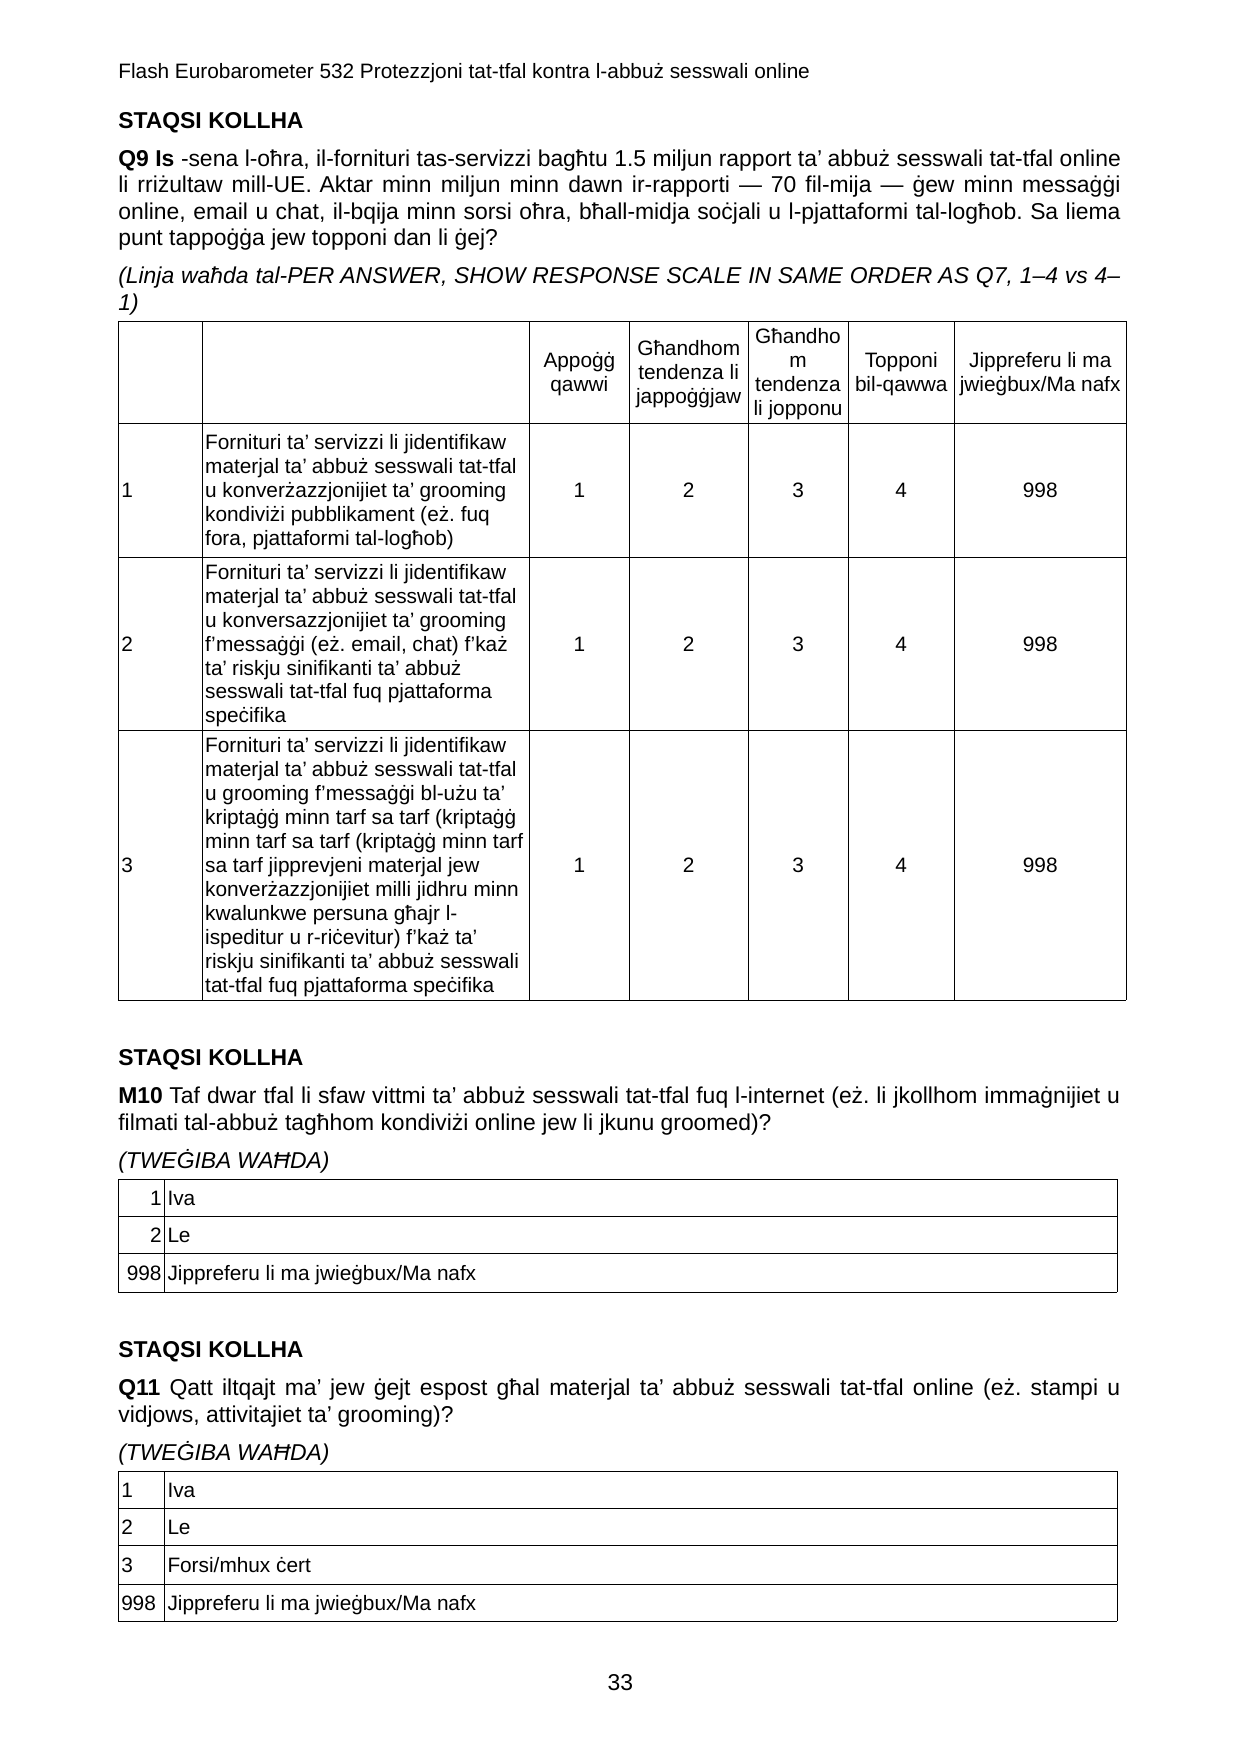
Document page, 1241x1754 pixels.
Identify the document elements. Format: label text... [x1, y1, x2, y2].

table_cell Fornituri ta’ servizzi li jidentifikaw materjal ta’ abbuż sesswali tat-tfal u grooming f’messaġġi bl-użu ta’ kriptaġġ minn tarf sa tarf (kriptaġġ minn tarf sa tarf (kriptaġġ minn tarf sa tarf jipprevjeni materjal jew konverżazzjonijiet milli jidhru minn kwalunkwe persuna għajr l-ispeditur u r-riċevitur) f’każ ta’ riskju sinifikanti ta’ abbuż sesswali tat-tfal fuq pjattaforma speċifika [203, 731, 529, 1000]
text Q9 Is -sena l-oħra, il-fornituri tas-servizzi bagħtu 1.5 miljun rapport ta’ abbuż sesswali tat-tfal online li rriżultaw mill-UE. Aktar minn miljun minn dawn ir-rapporti — 70 fil-mija — ġew minn messaġġi online, email u chat, il-bqija minn sorsi oħra, bħall-midja soċjali u l-pjattaformi tal-logħob. Sa liema punt tappoġġa jew topponi dan li ġej? [118, 145, 1122, 250]
table_cell Fornituri ta’ servizzi li jidentifikaw materjal ta’ abbuż sesswali tat-tfal u konversazzjonijiet ta’ grooming f’messaġġi (eż. email, chat) f’każ ta’ riskju sinifikanti ta’ abbuż sesswali tat-tfal fuq pjattaforma speċifika [203, 558, 529, 730]
table_header Jippreferu li ma jwieġbux/Ma nafx [955, 322, 1126, 423]
text STAQSI KOLLHA [118, 1044, 1122, 1070]
table_cell 998 [119, 1254, 164, 1292]
text (TWEĠIBA WAĦDA) [118, 1147, 1122, 1173]
table_cell 2 [630, 558, 748, 730]
table_cell 4 [849, 424, 954, 557]
table_header 1 [119, 1472, 164, 1508]
table_header [119, 322, 202, 423]
table_cell 998 [955, 424, 1126, 557]
table_header Iva [165, 1472, 1117, 1508]
table_cell 3 [749, 424, 848, 557]
table_cell 1 [530, 558, 629, 730]
text (Linja waħda tal-PER ANSWER, SHOW RESPONSE SCALE IN SAME ORDER AS Q7, 1–4 vs 4–1) [118, 262, 1122, 315]
table_cell 1 [530, 424, 629, 557]
table_header Għandhom tendenza li jappoġġjaw [630, 322, 748, 423]
text STAQSI KOLLHA [118, 107, 1122, 133]
table_header Topponi bil-qawwa [849, 322, 954, 423]
table_cell 3 [119, 1546, 164, 1584]
text Q11 Qatt iltqajt ma’ jew ġejt espost għal materjal ta’ abbuż sesswali tat-tfal online (eż. stampi u vidjows, attivitajiet ta’ grooming)? [118, 1374, 1122, 1427]
table_cell 2 [630, 424, 748, 557]
text STAQSI KOLLHA [118, 1336, 1122, 1362]
table_cell 998 [955, 731, 1126, 1000]
table_cell 998 [119, 1585, 164, 1621]
table_cell 998 [955, 558, 1126, 730]
table_cell Forsi/mhux ċert [165, 1546, 1117, 1584]
table_cell Le [165, 1217, 1117, 1253]
table_cell 1 [119, 424, 202, 557]
table_cell Fornituri ta’ servizzi li jidentifikaw materjal ta’ abbuż sesswali tat-tfal u konverżazzjonijiet ta’ grooming kondiviżi pubblikament (eż. fuq fora, pjattaformi tal-logħob) [203, 424, 529, 557]
text (TWEĠIBA WAĦDA) [118, 1439, 1122, 1465]
table_cell Jippreferu li ma jwieġbux/Ma nafx [165, 1585, 1117, 1621]
table_cell 4 [849, 558, 954, 730]
table_cell Jippreferu li ma jwieġbux/Ma nafx [165, 1254, 1117, 1292]
table_cell 3 [749, 731, 848, 1000]
table_cell 4 [849, 731, 954, 1000]
table_cell Le [165, 1509, 1117, 1545]
table_header Għandhom tendenza li jopponu [749, 322, 848, 423]
table_header Appoġġ qawwi [530, 322, 629, 423]
table_header [203, 322, 529, 423]
table_cell 3 [749, 558, 848, 730]
table_header Iva [165, 1180, 1117, 1216]
table_cell 2 [119, 1509, 164, 1545]
table_cell 2 [630, 731, 748, 1000]
table_cell 2 [119, 1217, 164, 1253]
table_cell 1 [530, 731, 629, 1000]
table_cell 2 [119, 558, 202, 730]
text M10 Taf dwar tfal li sfaw vittmi ta’ abbuż sesswali tat-tfal fuq l-internet (eż. li jkollhom immaġnijiet u filmati tal-abbuż tagħhom kondiviżi online jew li jkunu groomed)? [118, 1082, 1122, 1135]
table_header 1 [119, 1180, 164, 1216]
table_cell 3 [119, 731, 202, 1000]
